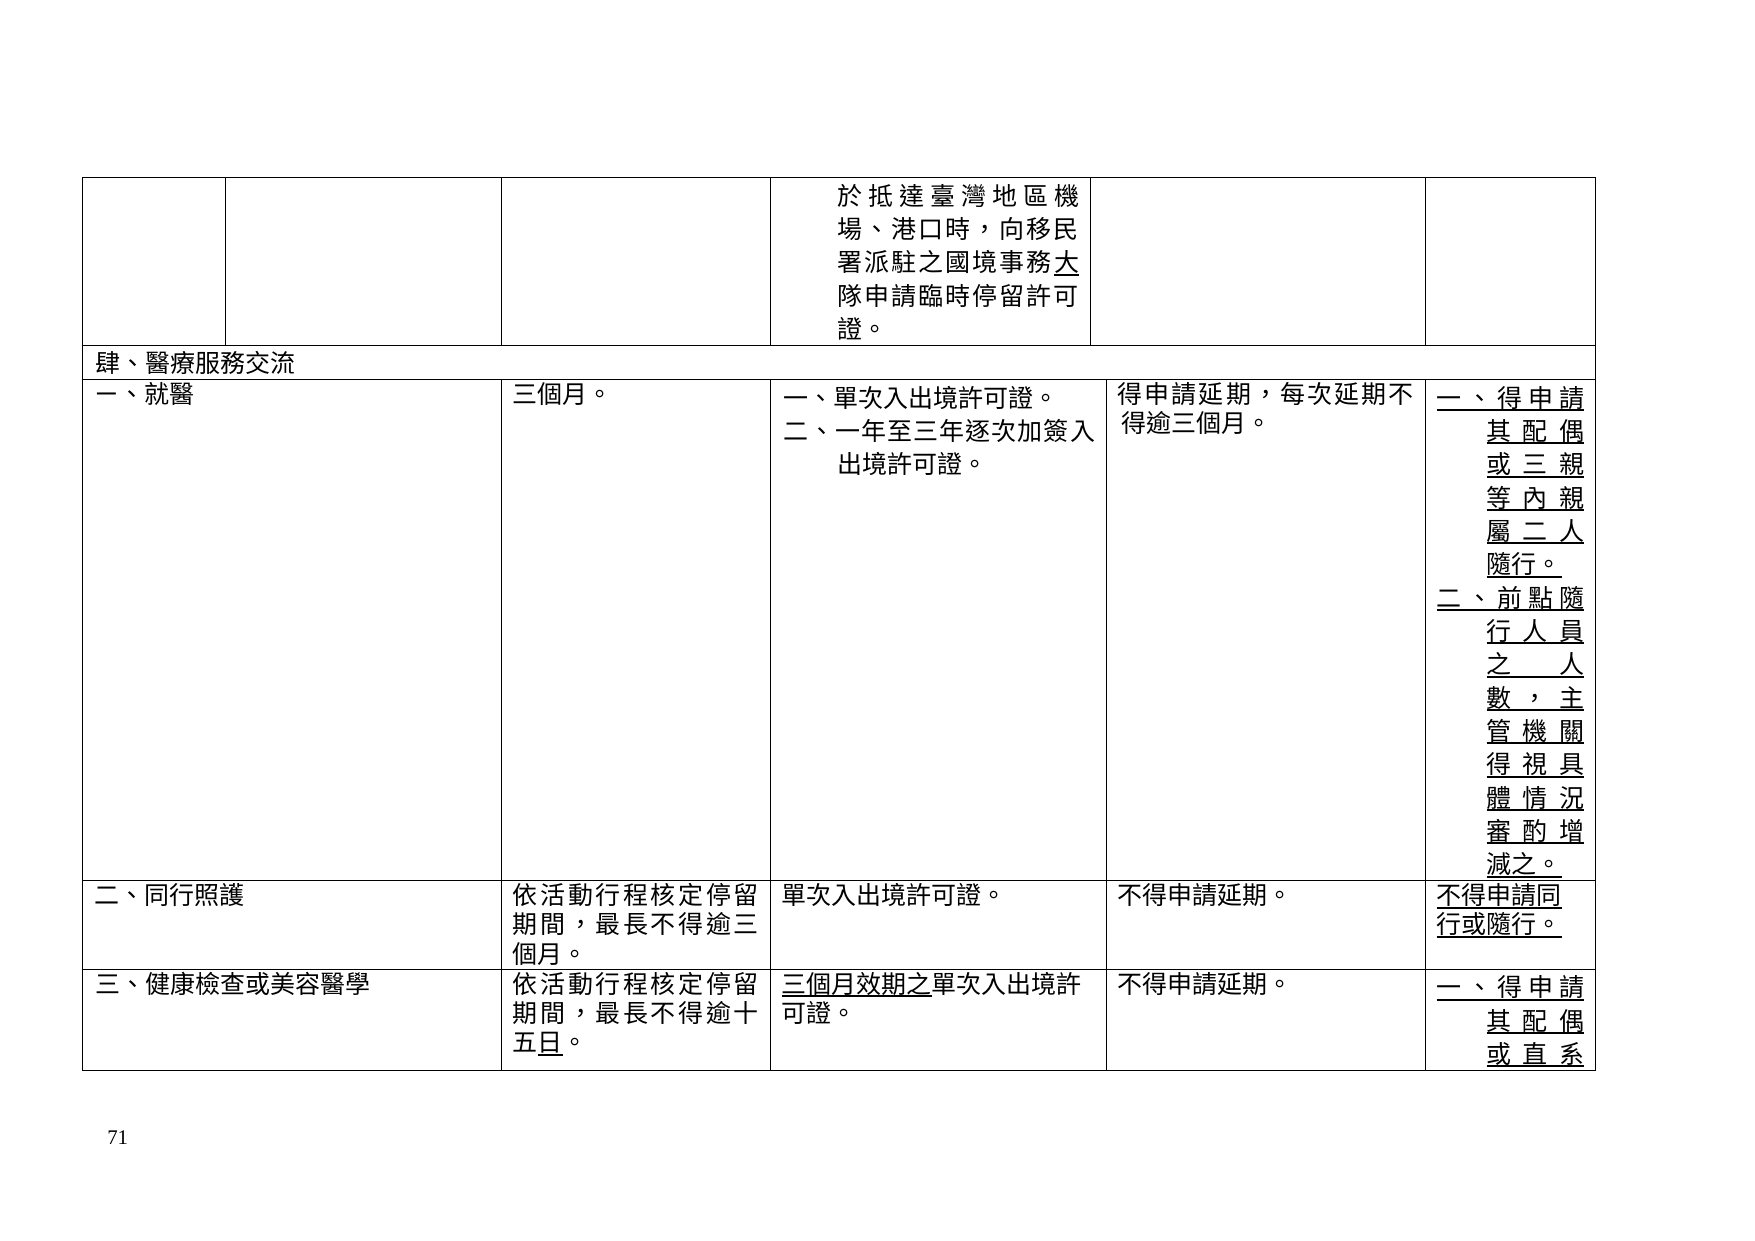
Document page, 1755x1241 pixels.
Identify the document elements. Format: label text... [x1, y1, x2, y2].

table_cell 單次入出境許可證。 [771, 881, 1106, 969]
table_cell 不得申請同 行或隨行。 [1426, 881, 1595, 969]
table_cell ㄧ、就醫 [83, 380, 501, 880]
table_cell 不得申請延期。 [1107, 881, 1425, 969]
table_cell [226, 178, 501, 345]
table_cell 依活動行程核定停留期間，最長不得逾三個月。 [502, 881, 770, 969]
table_cell 依活動行程核定停留期間，最長不得逾十五日。 [502, 970, 770, 1070]
table_cell 不得申請延期。 [1107, 970, 1425, 1070]
table_cell 二、同行照護 [83, 881, 501, 969]
table_cell 三個月效期之單次入出境許 可證。 [771, 970, 1106, 1070]
table_cell [502, 178, 770, 345]
table_cell [1091, 178, 1425, 345]
table_cell 肆、醫療服務交流 [83, 346, 1595, 379]
table_cell 得申請延期，每次延期不得逾三個月。 [1107, 380, 1425, 880]
table_cell 一、得申請其配偶或三親等內親屬二人隨行。 二、前點隨行人員之人數，主管機關得視具體情況審酌增減之。 [1426, 380, 1595, 880]
table_cell 三個月。 [502, 380, 770, 880]
table_cell 一、得申請其配偶或直系 [1426, 970, 1595, 1070]
table_cell 一、單次入出境許可證。 二、一年至三年逐次加簽入出境許可證。 [771, 380, 1106, 880]
table_cell [1426, 178, 1595, 345]
table_cell [83, 178, 225, 345]
table_cell 於抵達臺灣地區機場、港口時，向移民署派駐之國境事務大隊申請臨時停留許可證。 [771, 178, 1090, 345]
table_cell 三、健康檢查或美容醫學 [83, 970, 501, 1070]
